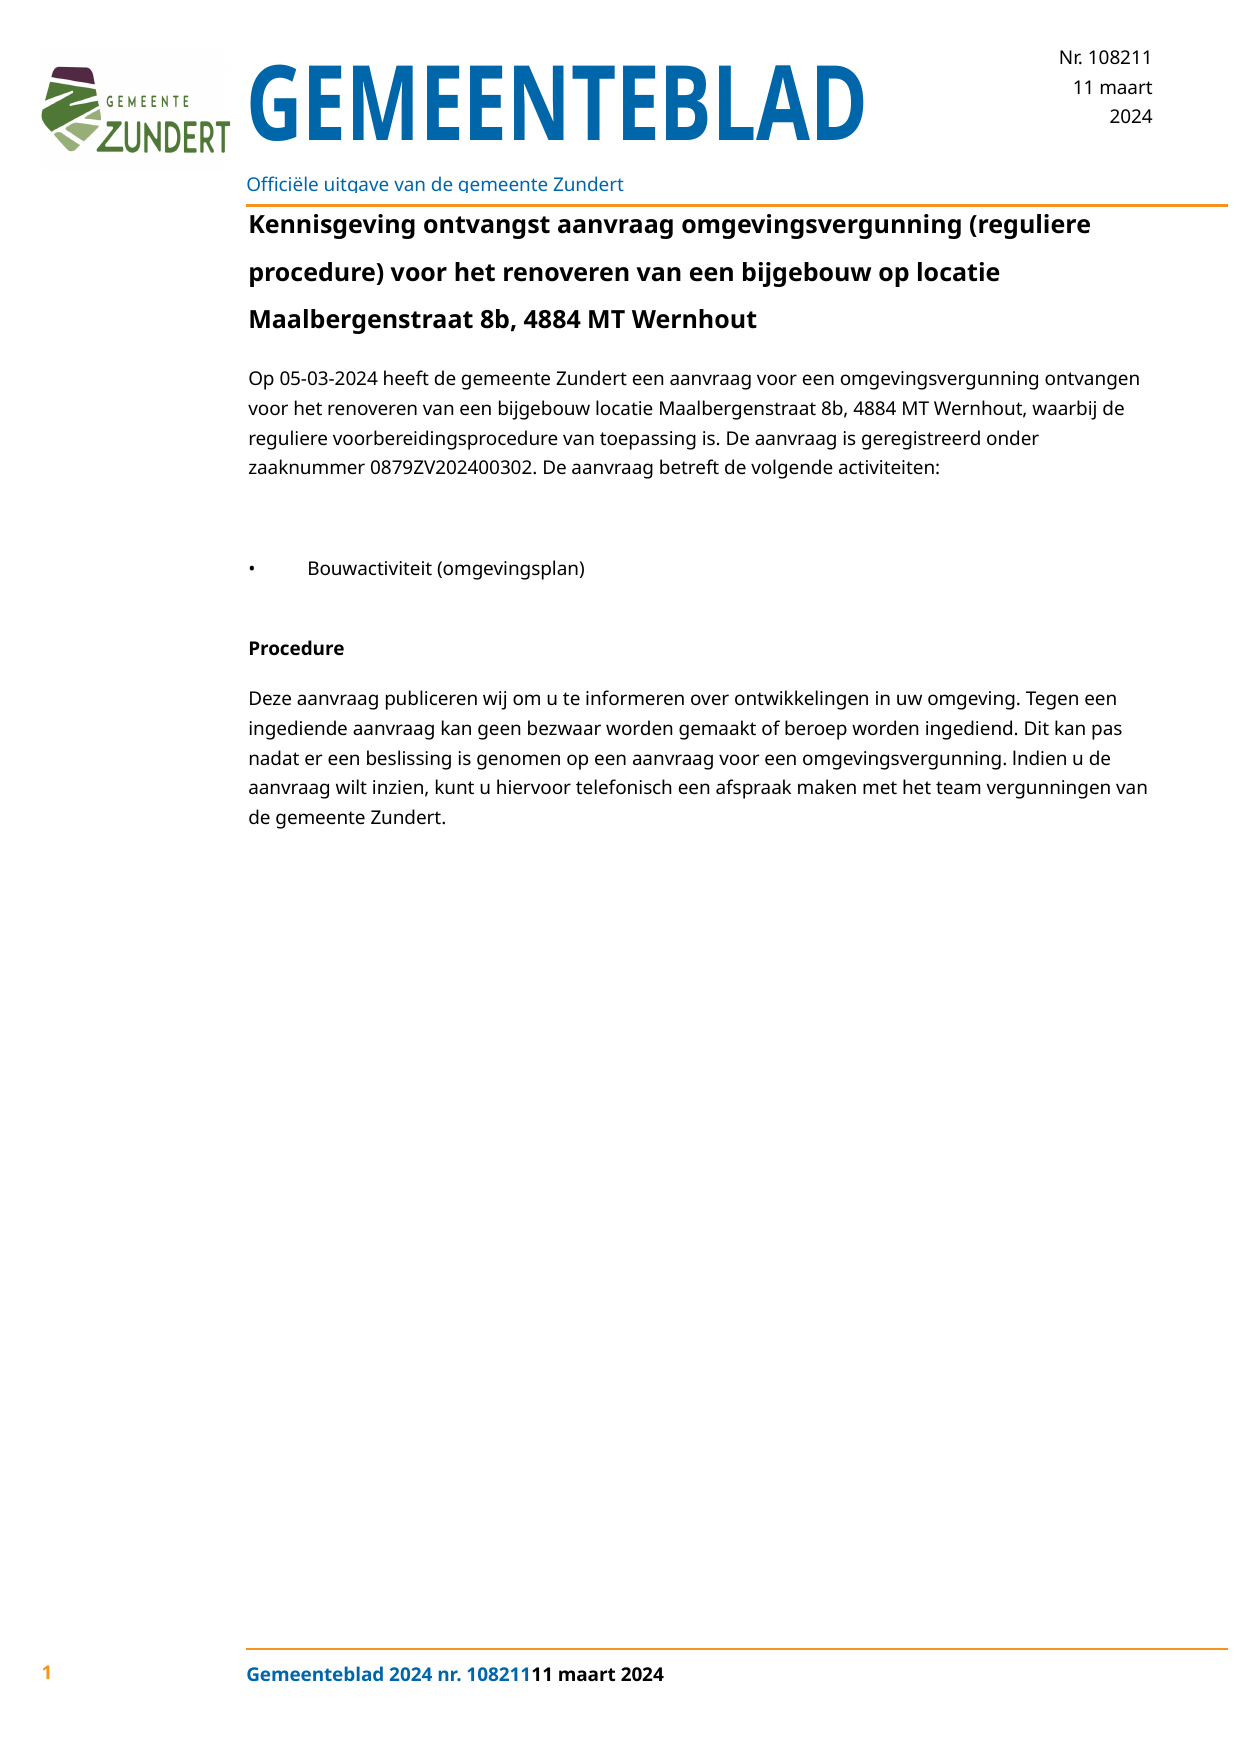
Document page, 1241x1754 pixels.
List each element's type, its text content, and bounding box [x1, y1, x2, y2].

text Deze aanvraag publiceren wij om u te informeren over ontwikkelingen in uw omgeving. Tegen een ingediende aanvraag kan geen bezwaar worden gemaakt of beroep worden ingediend. Dit kan pas nadat er een beslissing is genomen op een aanvraag voor een omgevingsvergunning. lndien u de aanvraag wilt inzien, kunt u hiervoor telefonisch een afspraak maken met het team vergunningen van de gemeente Zundert. [248, 686, 1152, 829]
text Op 05-03-2024 heeft de gemeente Zundert een aanvraag voor een omgevingsvergunning ontvangen voor het renoveren van een bijgebouw locatie Maalbergenstraat 8b, 4884 MT Wernhout, waarbij de reguliere voorbereidingsprocedure van toepassing is. De aanvraag is geregistreerd onder zaaknummer 0879ZV202400302. De aanvraag betreft de volgende activiteiten: [248, 366, 1152, 480]
picture [41, 47, 231, 172]
text Kennisgeving ontvangst aanvraag omgevingsvergunning (reguliere procedure) voor het renoveren van een bijgebouw op locatie Maalbergenstraat 8b, 4884 MT Wernhout [248, 207, 1152, 336]
list Bouwactiviteit (omgevingsplan) [248, 555, 1152, 581]
text Procedure [248, 635, 1152, 661]
